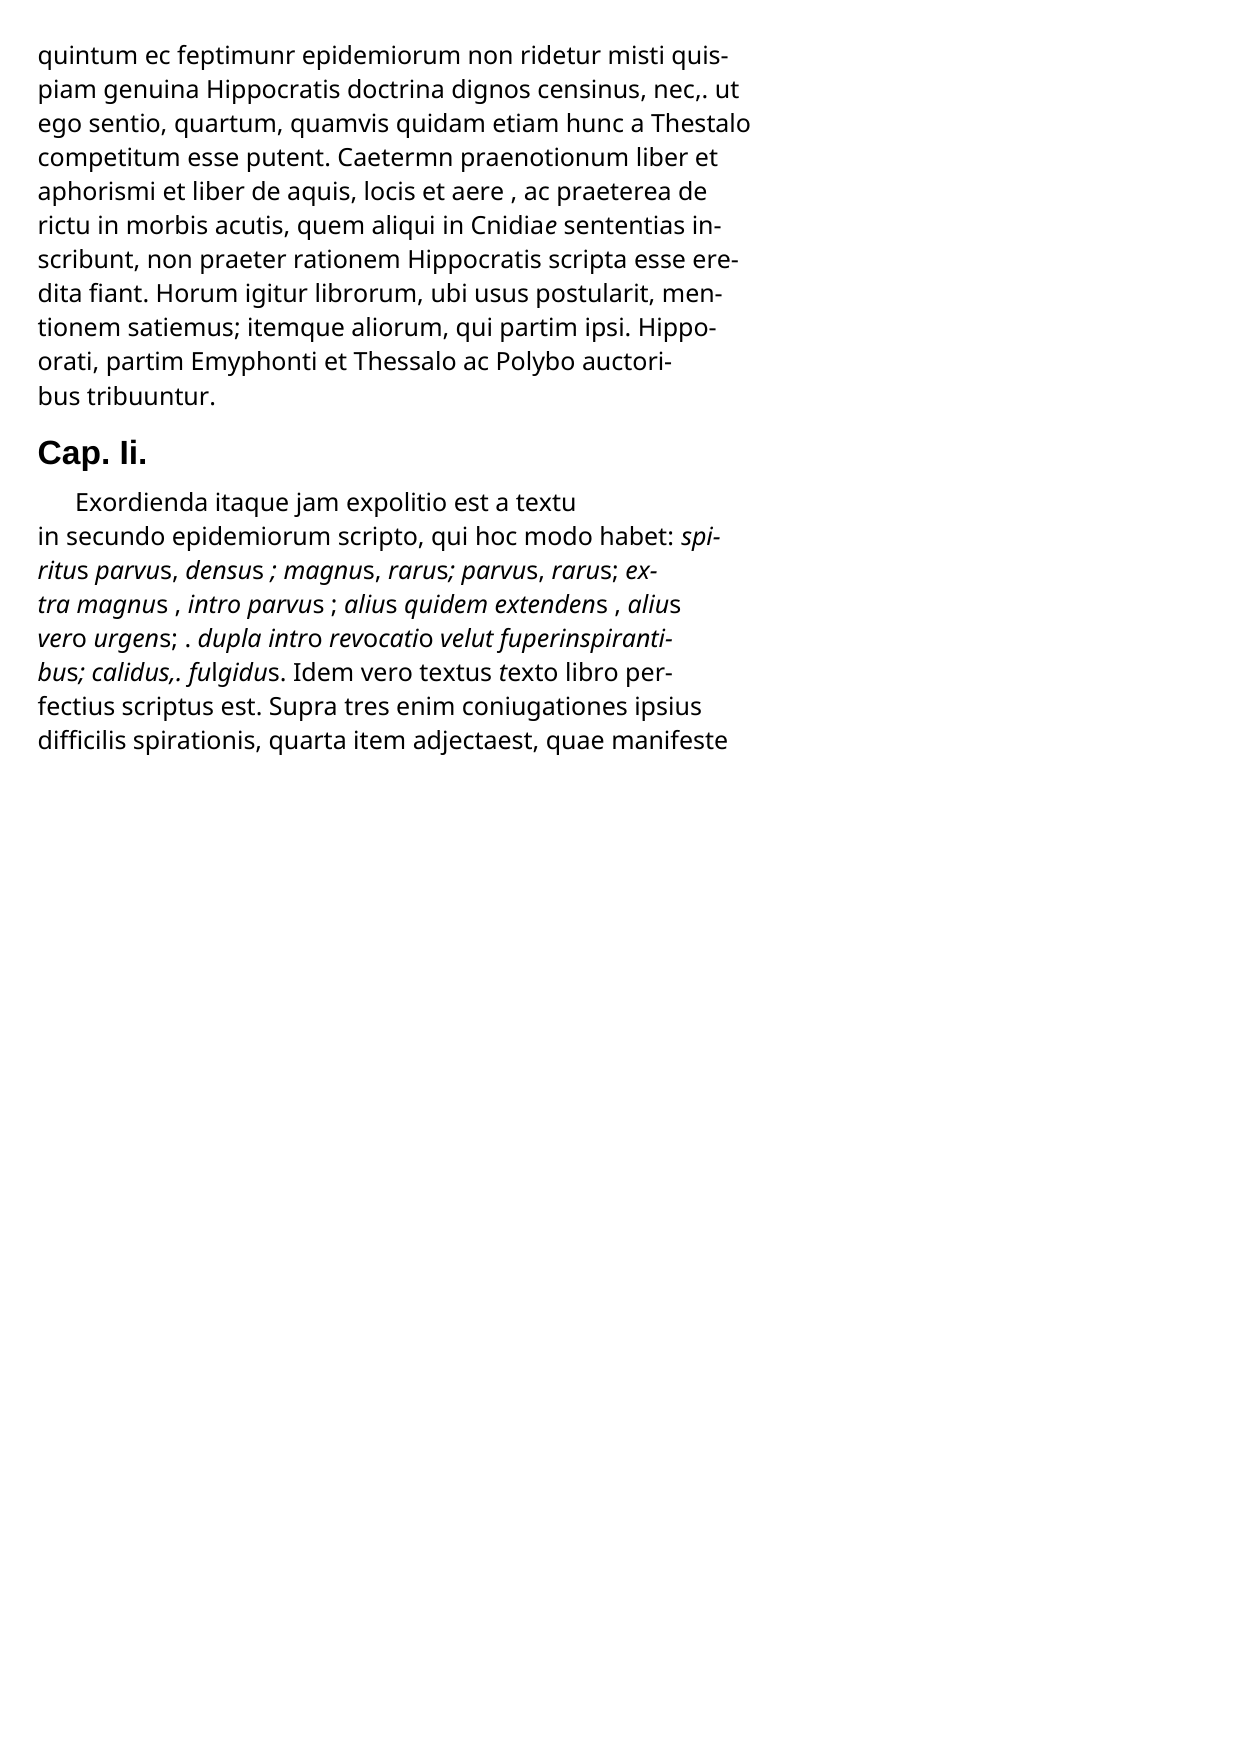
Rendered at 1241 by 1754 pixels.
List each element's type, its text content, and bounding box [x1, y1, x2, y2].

text Exordienda itaque jam expolitio est a textu in secundo epidemiorum scripto, qui hoc modo habet: spi- ritus parvus, densus ; magnus, rarus; parvus, rarus; ex- tra magnus , intro parvus ; alius quidem extendens , alius vero urgens; . dupla intro revocatio velut fuperinspiranti- bus; calidus,. fulgidus. Idem vero textus texto libro per- fectius scriptus est. Supra tres enim coniugationes ipsius difficilis spirationis, quarta item adjectaest, quae manifeste [37, 484, 1203, 757]
text quintum ec feptimunr epidemiorum non ridetur misti quis- piam genuina Hippocratis doctrina dignos censinus, nec,. ut ego sentio, quartum, quamvis quidam etiam hunc a Thestalo competitum esse putent. Caetermn praenotionum liber et aphorismi et liber de aquis, locis et aere , ac praeterea de rictu in morbis acutis, quem aliqui in Cnidiae sententias in- scribunt, non praeter rationem Hippocratis scripta esse ere- dita fiant. Horum igitur librorum, ubi usus postularit, men- tionem satiemus; itemque aliorum, qui partim ipsi. Hippo- orati, partim Emyphonti et Thessalo ac Polybo auctori- bus tribuuntur. [37, 37, 1203, 412]
subtitle Cap. Ii. [37, 433, 1203, 472]
